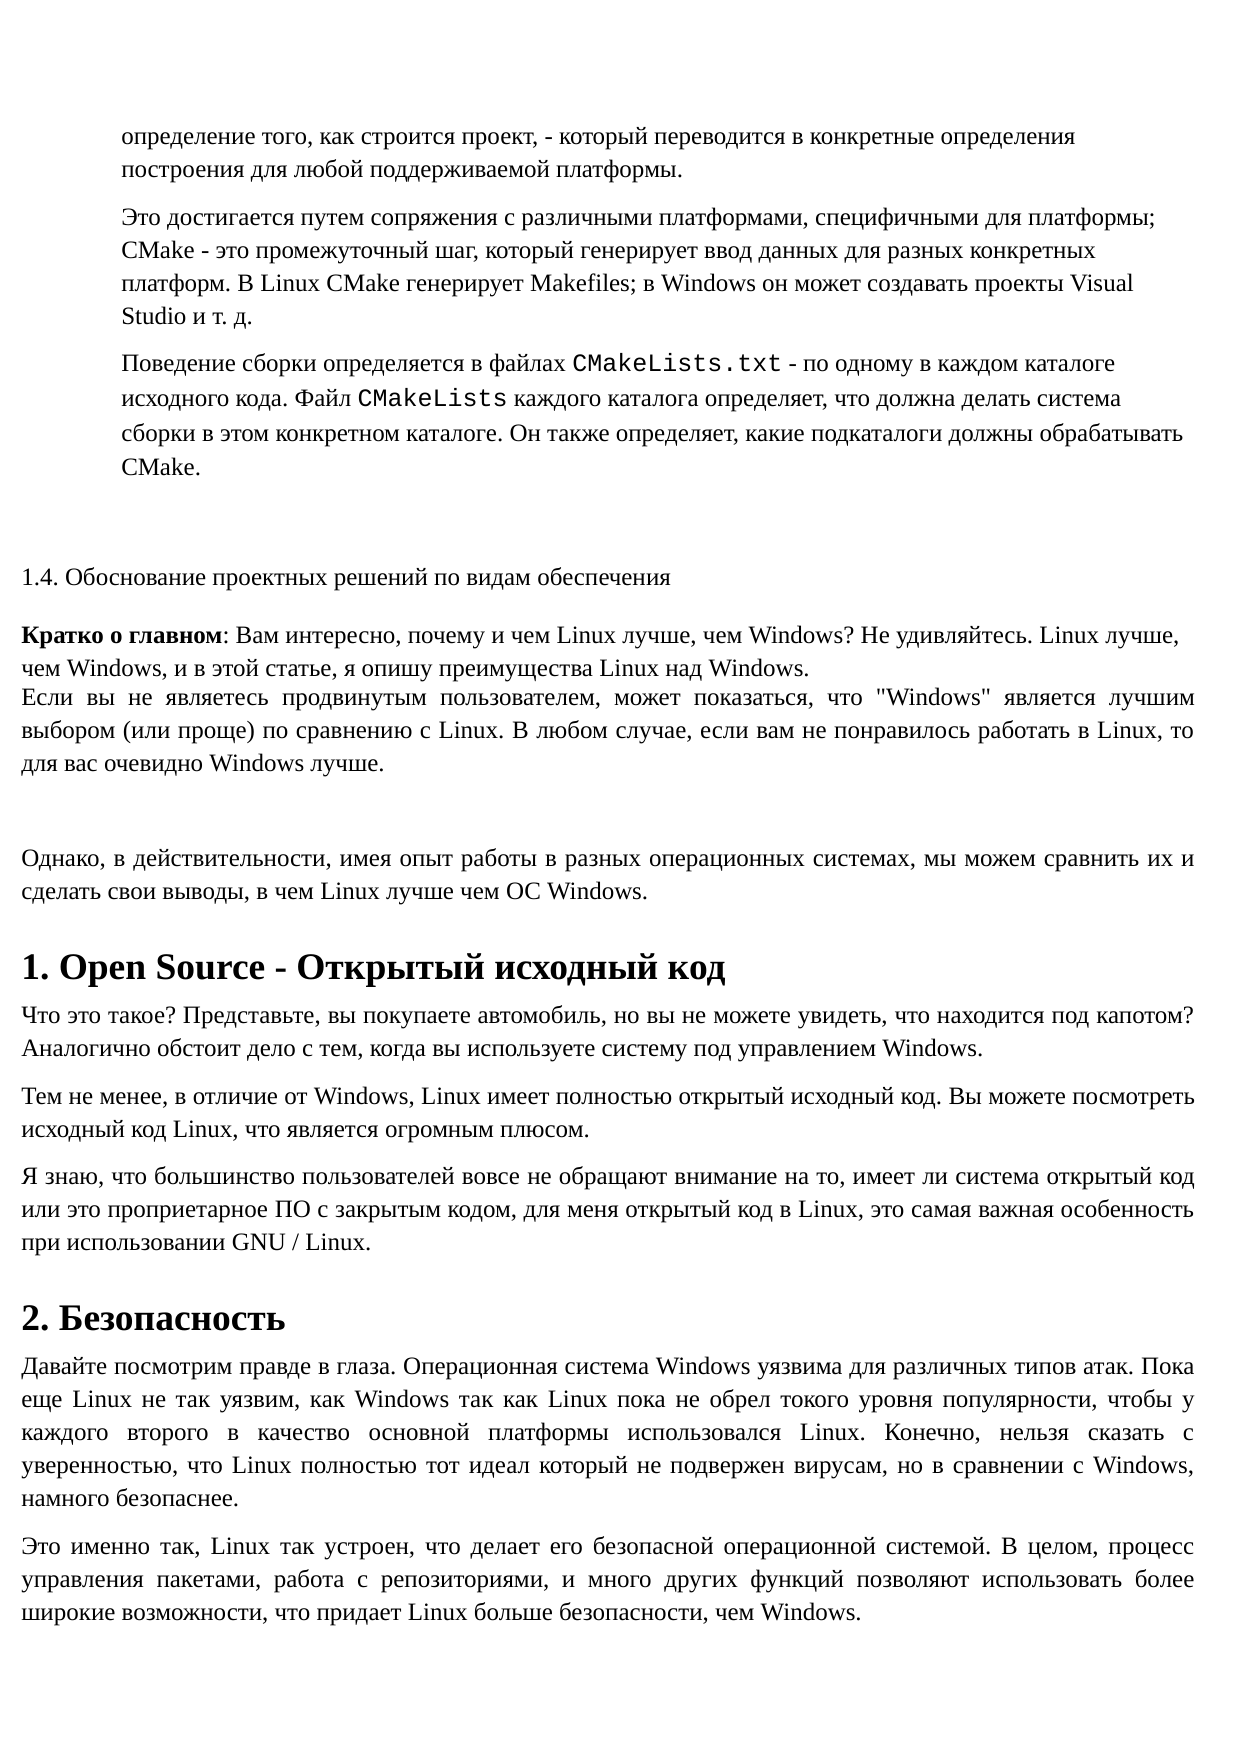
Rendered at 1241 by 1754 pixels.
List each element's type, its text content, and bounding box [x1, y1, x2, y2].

table_header определение того, как строится проект, - который переводится в конкретные определения построения для любой поддерживаемой платформы. Это достигается путем сопряжения с различными платформами, специфичными для платформы; CMake - это промежуточный шаг, который генерирует ввод данных для разных конкретных платформ. В Linux CMake генерирует Makefiles; в Windows он может создавать проекты Visual Studio и т. д. Поведение сборки определяется в файлах CMakeLists.txt - по одному в каждом каталоге исходного кода. Файл CMakeLists каждого каталога определяет, что должна делать система сборки в этом конкретном каталоге. Он также определяет, какие подкаталоги должны обрабатывать CMake. [118, 118, 1199, 559]
table_header 1.4. Обоснование проектных решений по видам обеспечения Кратко о главном: Вам интересно, почему и чем Linux лучше, чем Windows? Не удивляйтесь. Linux лучше, чем Windows, и в этой статье, я опишу преимущества Linux над Windows. Если вы не являетесь продвинутым пользователем, может показаться, что "Windows" является лучшим выбором (или проще) по сравнению с Linux. В любом случае, если вам не понравилось работать в Linux, то для вас очевидно Windows лучше. Однако, в действительности, имея опыт работы в разных операционных системах, мы можем сравнить их и сделать свои выводы, в чем Linux лучше чем ОС Windows. 1. Open Source - Открытый исходный код Что это такое? Представьте, вы покупаете автомобиль, но вы не можете увидеть, что находится под капотом? Аналогично обстоит дело с тем, когда вы используете систему под управлением Windows. Тем не менее, в отличие от Windows, Linux имеет полностью открытый исходный код. Вы можете посмотреть исходный код Linux, что является огромным плюсом. Я знаю, что большинство пользователей вовсе не обращают внимание на то, имеет ли система открытый код или это проприетарное ПО с закрытым кодом, для меня открытый код в Linux, это самая важная особенность при использовании GNU / Linux. 2. Безопасность Давайте посмотрим правде в глаза. Операционная система Windows уязвима для различных типов атак. Пока еще Linux не так уязвим, как Windows так как Linux пока не обрел токого уровня популярности, чтобы у каждого второго в качество основной платформы использовался Linux. Конечно, нельзя сказать с уверенностью, что Linux полностью тот идеал который не подвержен вирусам, но в сравнении с Windows, намного безопаснее. Это именно так, Linux так устроен, что делает его безопасной операционной системой. В целом, процесс управления пакетами, работа с репозиториями, и много других функций позволяют использовать более широкие возможности, что придает Linux больше безопасности, чем Windows. [18, 560, 1199, 1636]
